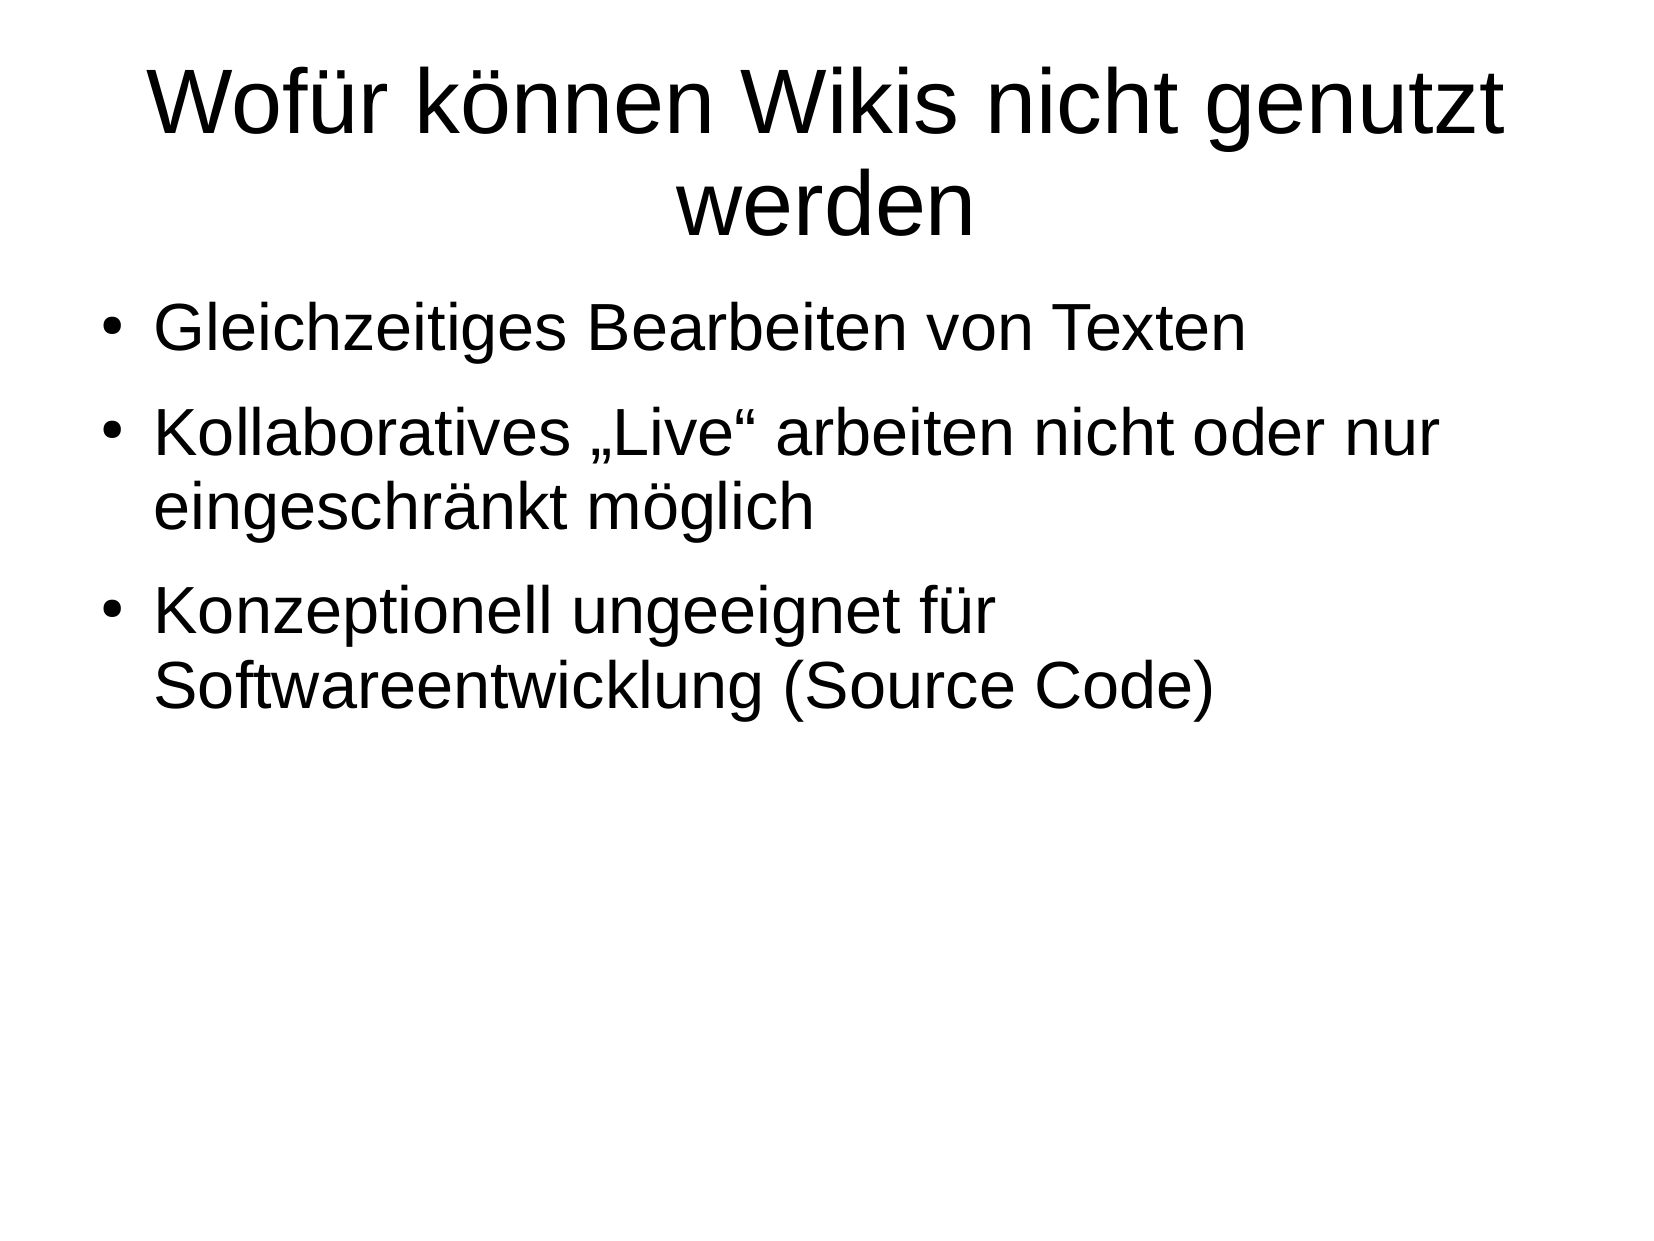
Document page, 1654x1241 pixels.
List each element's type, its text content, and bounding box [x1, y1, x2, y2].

title Wofür können Wikis nicht genutzt werden [82, 49, 1571, 257]
list Gleichzeitiges Bearbeiten von Texten Kollaboratives „Live“ arbeiten nicht oder nur eingeschränkt möglich Konzeptionell ungeeignet für Softwareentwicklung (Source Code) [82, 290, 1571, 1109]
